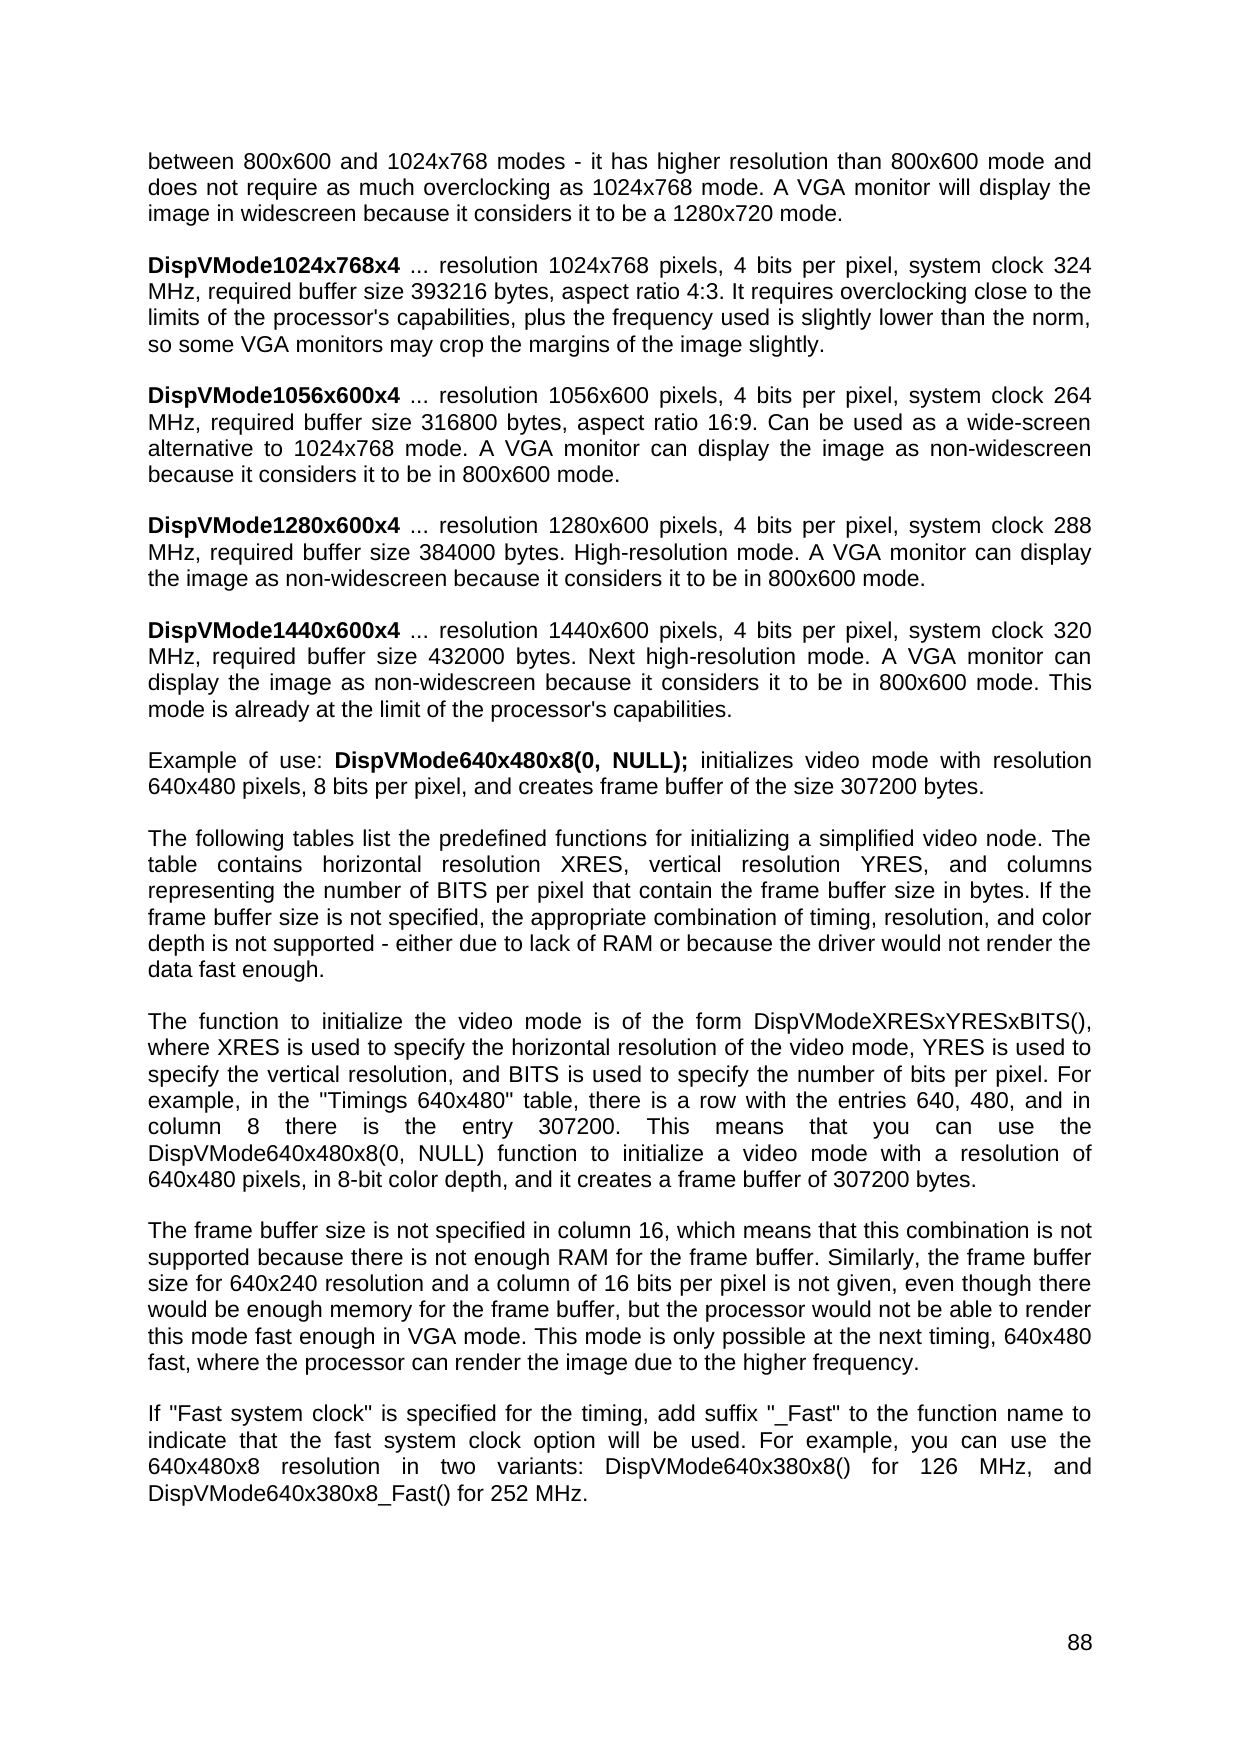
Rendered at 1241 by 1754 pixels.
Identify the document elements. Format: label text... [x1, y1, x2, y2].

text DispVMode1056x600x4 ... resolution 1056x600 pixels, 4 bits per pixel, system clock 264 MHz, required buffer size 316800 bytes, aspect ratio 16:9. Can be used as a wide-screen alternative to 1024x768 mode. A VGA monitor can display the image as non-widescreen because it considers it to be in 800x600 mode. [148, 382, 1093, 487]
text DispVMode1024x768x4 ... resolution 1024x768 pixels, 4 bits per pixel, system clock 324 MHz, required buffer size 393216 bytes, aspect ratio 4:3. It requires overclocking close to the limits of the processor's capabilities, plus the frequency used is slightly lower than the norm, so some VGA monitors may crop the margins of the image slightly. [148, 252, 1093, 357]
text The following tables list the predefined functions for initializing a simplified video node. The table contains horizontal resolution XRES, vertical resolution YRES, and columns representing the number of BITS per pixel that contain the frame buffer size in bytes. If the frame buffer size is not specified, the appropriate combination of timing, resolution, and color depth is not supported - either due to lack of RAM or because the driver would not render the data fast enough. [148, 825, 1093, 983]
text If "Fast system clock" is specified for the timing, add suffix "_Fast" to the function name to indicate that the fast system clock option will be used. For example, you can use the 640x480x8 resolution in two variants: DispVMode640x380x8() for 126 MHz, and DispVMode640x380x8_Fast() for 252 MHz. [148, 1400, 1093, 1506]
text The function to initialize the video mode is of the form DispVModeXRESxYRESxBITS(), where XRES is used to specify the horizontal resolution of the video mode, YRES is used to specify the vertical resolution, and BITS is used to specify the number of bits per pixel. For example, in the "Timings 640x480" table, there is a row with the entries 640, 480, and in column 8 there is the entry 307200. This means that you can use the DispVMode640x480x8(0, NULL) function to initialize a video mode with a resolution of 640x480 pixels, in 8-bit color depth, and it creates a frame buffer of 307200 bytes. [148, 1008, 1093, 1192]
text DispVMode1440x600x4 ... resolution 1440x600 pixels, 4 bits per pixel, system clock 320 MHz, required buffer size 432000 bytes. Next high-resolution mode. A VGA monitor can display the image as non-widescreen because it considers it to be in 800x600 mode. This mode is already at the limit of the processor's capabilities. [148, 617, 1093, 722]
text The frame buffer size is not specified in column 16, which means that this combination is not supported because there is not enough RAM for the frame buffer. Similarly, the frame buffer size for 640x240 resolution and a column of 16 bits per pixel is not given, even though there would be enough memory for the frame buffer, but the processor would not be able to render this mode fast enough in VGA mode. This mode is only possible at the next timing, 640x480 fast, where the processor can render the image due to the higher frequency. [148, 1217, 1093, 1375]
text DispVMode1280x600x4 ... resolution 1280x600 pixels, 4 bits per pixel, system clock 288 MHz, required buffer size 384000 bytes. High-resolution mode. A VGA monitor can display the image as non-widescreen because it considers it to be in 800x600 mode. [148, 512, 1093, 592]
text Example of use: DispVMode640x480x8(0, NULL); initializes video mode with resolution 640x480 pixels, 8 bits per pixel, and creates frame buffer of the size 307200 bytes. [148, 747, 1093, 800]
text between 800x600 and 1024x768 modes - it has higher resolution than 800x600 mode and does not require as much overclocking as 1024x768 mode. A VGA monitor will display the image in widescreen because it considers it to be a 1280x720 mode. [148, 148, 1093, 227]
